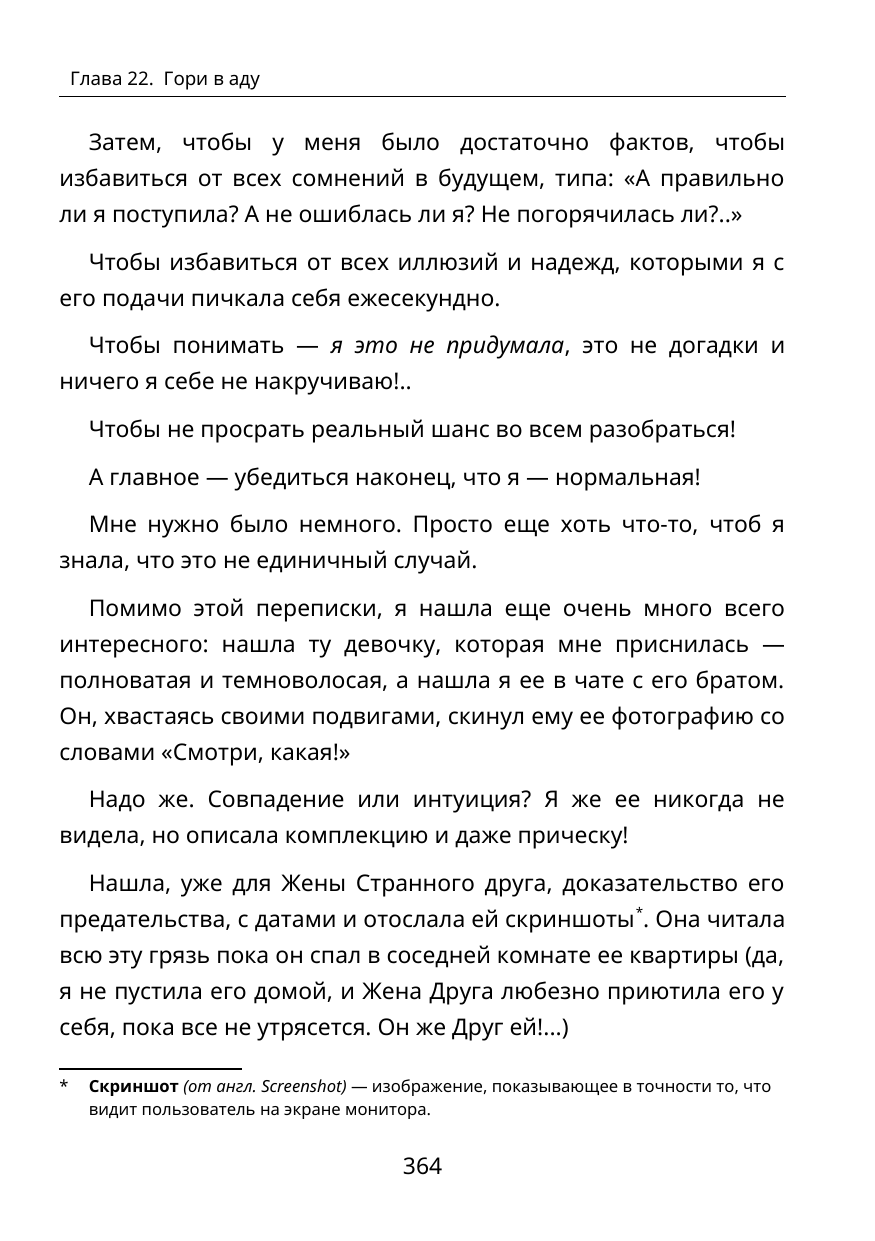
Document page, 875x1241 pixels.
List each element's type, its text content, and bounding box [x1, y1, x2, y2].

text А главное — убедиться наконец, что я — нормальная! [59, 461, 786, 492]
text Скриншот (от англ. Screenshot) — изображение, показывающее в точности то, что видит пользователь на экране монитора. [59, 1075, 786, 1120]
text Нашла, уже для Жены Странного друга, доказательство его предательства, с датами и отослала ей скриншоты. Она читала всю эту грязь пока он спал в соседней комнате ее квартиры (да, я не пустила его домой, и Жена Друга любезно приютила его у себя, пока все не утрясется. Он же Друг ей!...) [59, 867, 786, 1042]
text Мне нужно было немного. Просто еще хоть что-то, чтоб я знала, что это не единичный случай. [59, 508, 786, 576]
text Чтобы понимать — я это не придумала, это не догадки и ничего я себе не накручиваю!.. [59, 329, 786, 396]
text Чтобы избавиться от всех иллюзий и надежд, которыми я с его подачи пичкала себя ежесекундно. [59, 246, 786, 313]
text Затем, чтобы у меня было достаточно фактов, чтобы избавиться от всех сомнений в будущем, типа: «А правильно ли я поступила? А не ошиблась ли я? Не погорячилась ли?..» [59, 126, 786, 229]
text Помимо этой переписки, я нашла еще очень много всего интересного: нашла ту девочку, которая мне приснилась — полноватая и темноволосая, а нашла я ее в чате с его братом. Он, хвастаясь своими подвигами, скинул ему ее фотографию со словами «Смотри, какая!» [59, 592, 786, 767]
text Чтобы не просрать реальный шанс во всем разобраться! [59, 413, 786, 444]
text Надо же. Совпадение или интуиция? Я же ее никогда не видела, но описала комплекцию и даже прическу! [59, 783, 786, 851]
